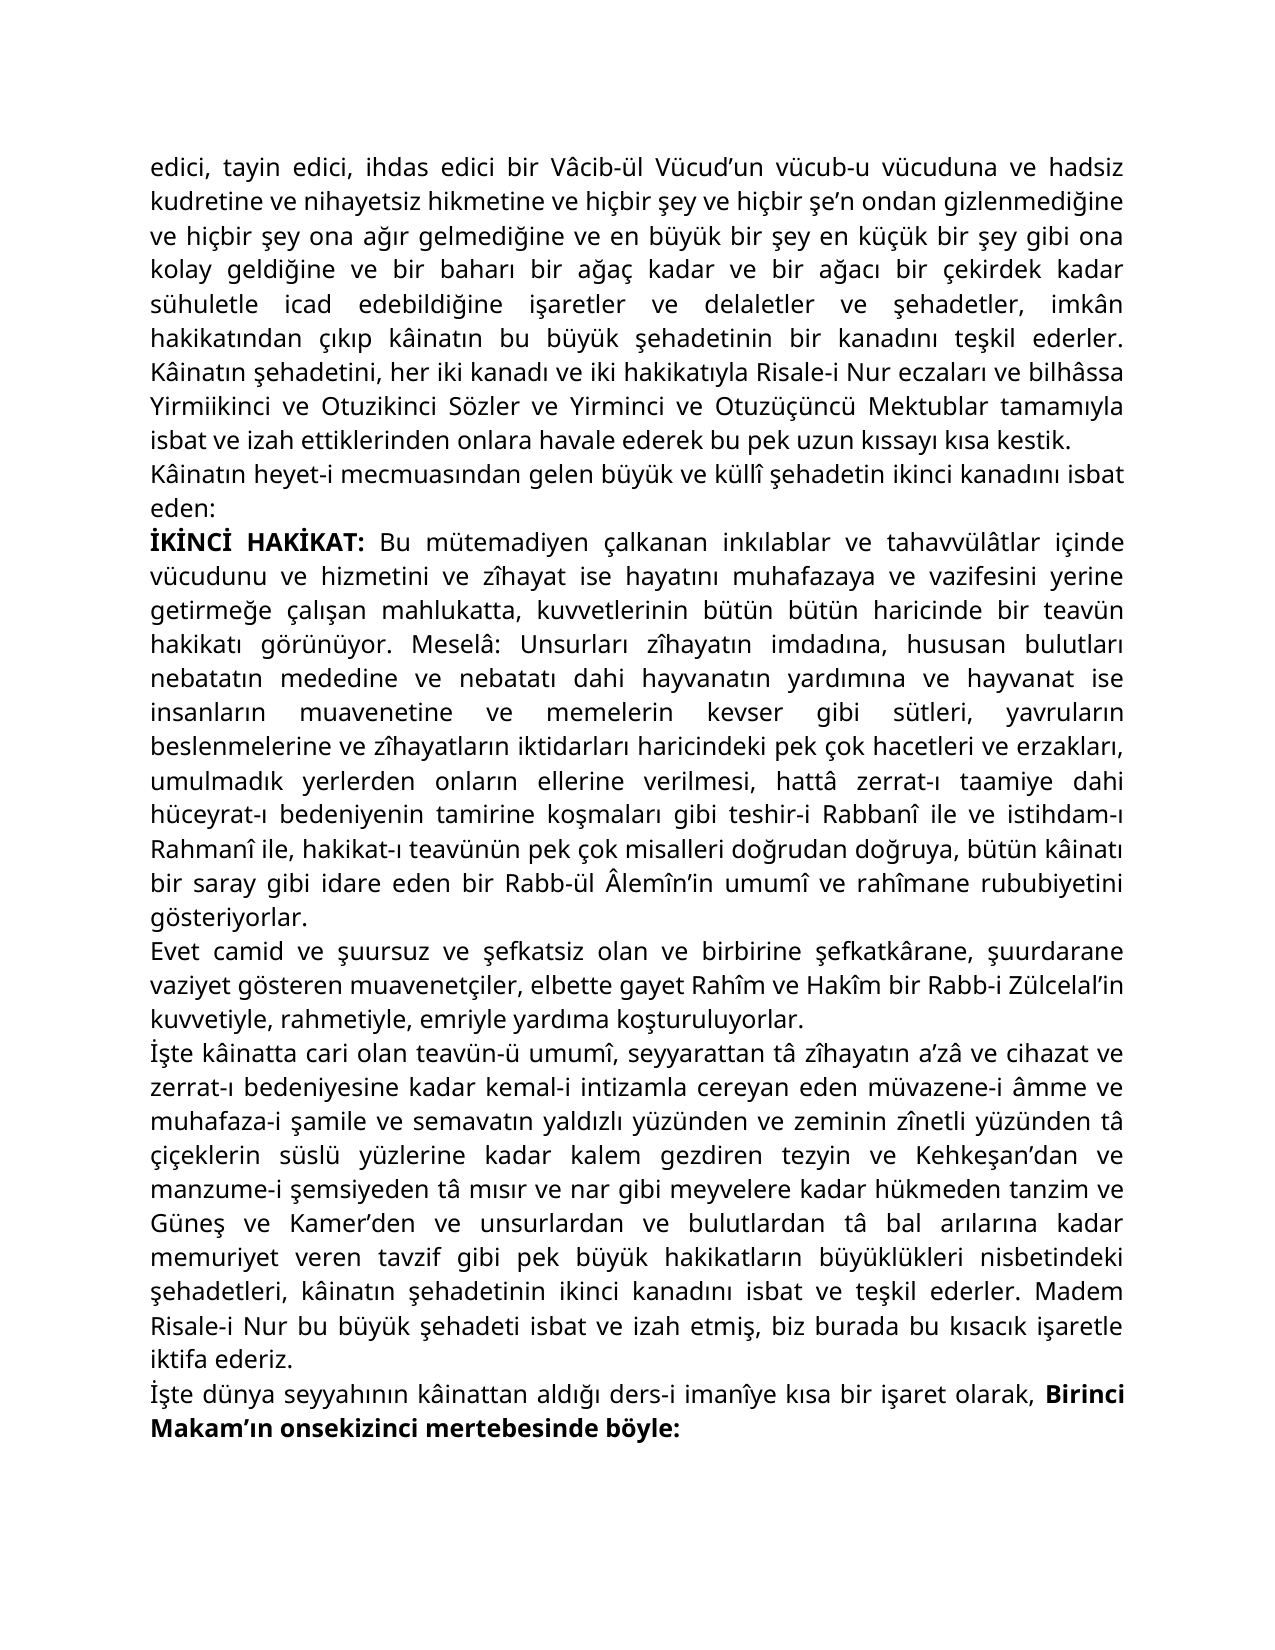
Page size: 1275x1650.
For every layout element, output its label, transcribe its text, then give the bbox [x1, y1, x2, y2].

text İşte kâinatta cari olan teavün-ü umumî, seyyarattan tâ zîhayatın a’zâ ve cihazat ve zerrat-ı bedeniyesine kadar kemal-i intizamla cereyan eden müvazene-i âmme ve muhafaza-i şamile ve semavatın yaldızlı yüzünden ve zeminin zînetli yüzünden tâ çiçeklerin süslü yüzlerine kadar kalem gezdiren tezyin ve Kehkeşan’dan ve manzume-i şemsiyeden tâ mısır ve nar gibi meyvelere kadar hükmeden tanzim ve Güneş ve Kamer’den ve unsurlardan ve bulutlardan tâ bal arılarına kadar memuriyet veren tavzif gibi pek büyük hakikatların büyüklükleri nisbetindeki şehadetleri, kâinatın şehadetinin ikinci kanadını isbat ve teşkil ederler. Madem Risale-i Nur bu büyük şehadeti isbat ve izah etmiş, biz burada bu kısacık işaretle iktifa ederiz. [150, 1036, 1125, 1376]
text İşte dünya seyyahının kâinattan aldığı ders-i imanîye kısa bir işaret olarak, Birinci Makam’ın onsekizinci mertebesinde böyle: [150, 1376, 1125, 1444]
text Kâinatın heyet-i mecmuasından gelen büyük ve küllî şehadetin ikinci kanadını isbat eden: [150, 457, 1125, 525]
text Evet camid ve şuursuz ve şefkatsiz olan ve birbirine şefkatkârane, şuurdarane vaziyet gösteren muavenetçiler, elbette gayet Rahîm ve Hakîm bir Rabb-i Zülcelal’in kuvvetiyle, rahmetiyle, emriyle yardıma koşturuluyorlar. [150, 933, 1125, 1036]
text edici, tayin edici, ihdas edici bir Vâcib-ül Vücud’un vücub-u vücuduna ve hadsiz kudretine ve nihayetsiz hikmetine ve hiçbir şey ve hiçbir şe’n ondan gizlenmediğine ve hiçbir şey ona ağır gelmediğine ve en büyük bir şey en küçük bir şey gibi ona kolay geldiğine ve bir baharı bir ağaç kadar ve bir ağacı bir çekirdek kadar sühuletle icad edebildiğine işaretler ve delaletler ve şehadetler, imkân hakikatından çıkıp kâinatın bu büyük şehadetinin bir kanadını teşkil ederler. Kâinatın şehadetini, her iki kanadı ve iki hakikatıyla Risale-i Nur eczaları ve bilhâssa Yirmiikinci ve Otuzikinci Sözler ve Yirminci ve Otuzüçüncü Mektublar tamamıyla isbat ve izah ettiklerinden onlara havale ederek bu pek uzun kıssayı kısa kestik. [150, 150, 1125, 457]
text İKİNCİ HAKİKAT: Bu mütemadiyen çalkanan inkılablar ve tahavvülâtlar içinde vücudunu ve hizmetini ve zîhayat ise hayatını muhafazaya ve vazifesini yerine getirmeğe çalışan mahlukatta, kuvvetlerinin bütün bütün haricinde bir teavün hakikatı görünüyor. Meselâ: Unsurları zîhayatın imdadına, hususan bulutları nebatatın mededine ve nebatatı dahi hayvanatın yardımına ve hayvanat ise insanların muavenetine ve memelerin kevser gibi sütleri, yavruların beslenmelerine ve zîhayatların iktidarları haricindeki pek çok hacetleri ve erzakları, umulmadık yerlerden onların ellerine verilmesi, hattâ zerrat-ı taamiye dahi hüceyrat-ı bedeniyenin tamirine koşmaları gibi teshir-i Rabbanî ile ve istihdam-ı Rahmanî ile, hakikat-ı teavünün pek çok misalleri doğrudan doğruya, bütün kâinatı bir saray gibi idare eden bir Rabb-ül Âlemîn’in umumî ve rahîmane rububiyetini gösteriyorlar. [150, 525, 1125, 933]
